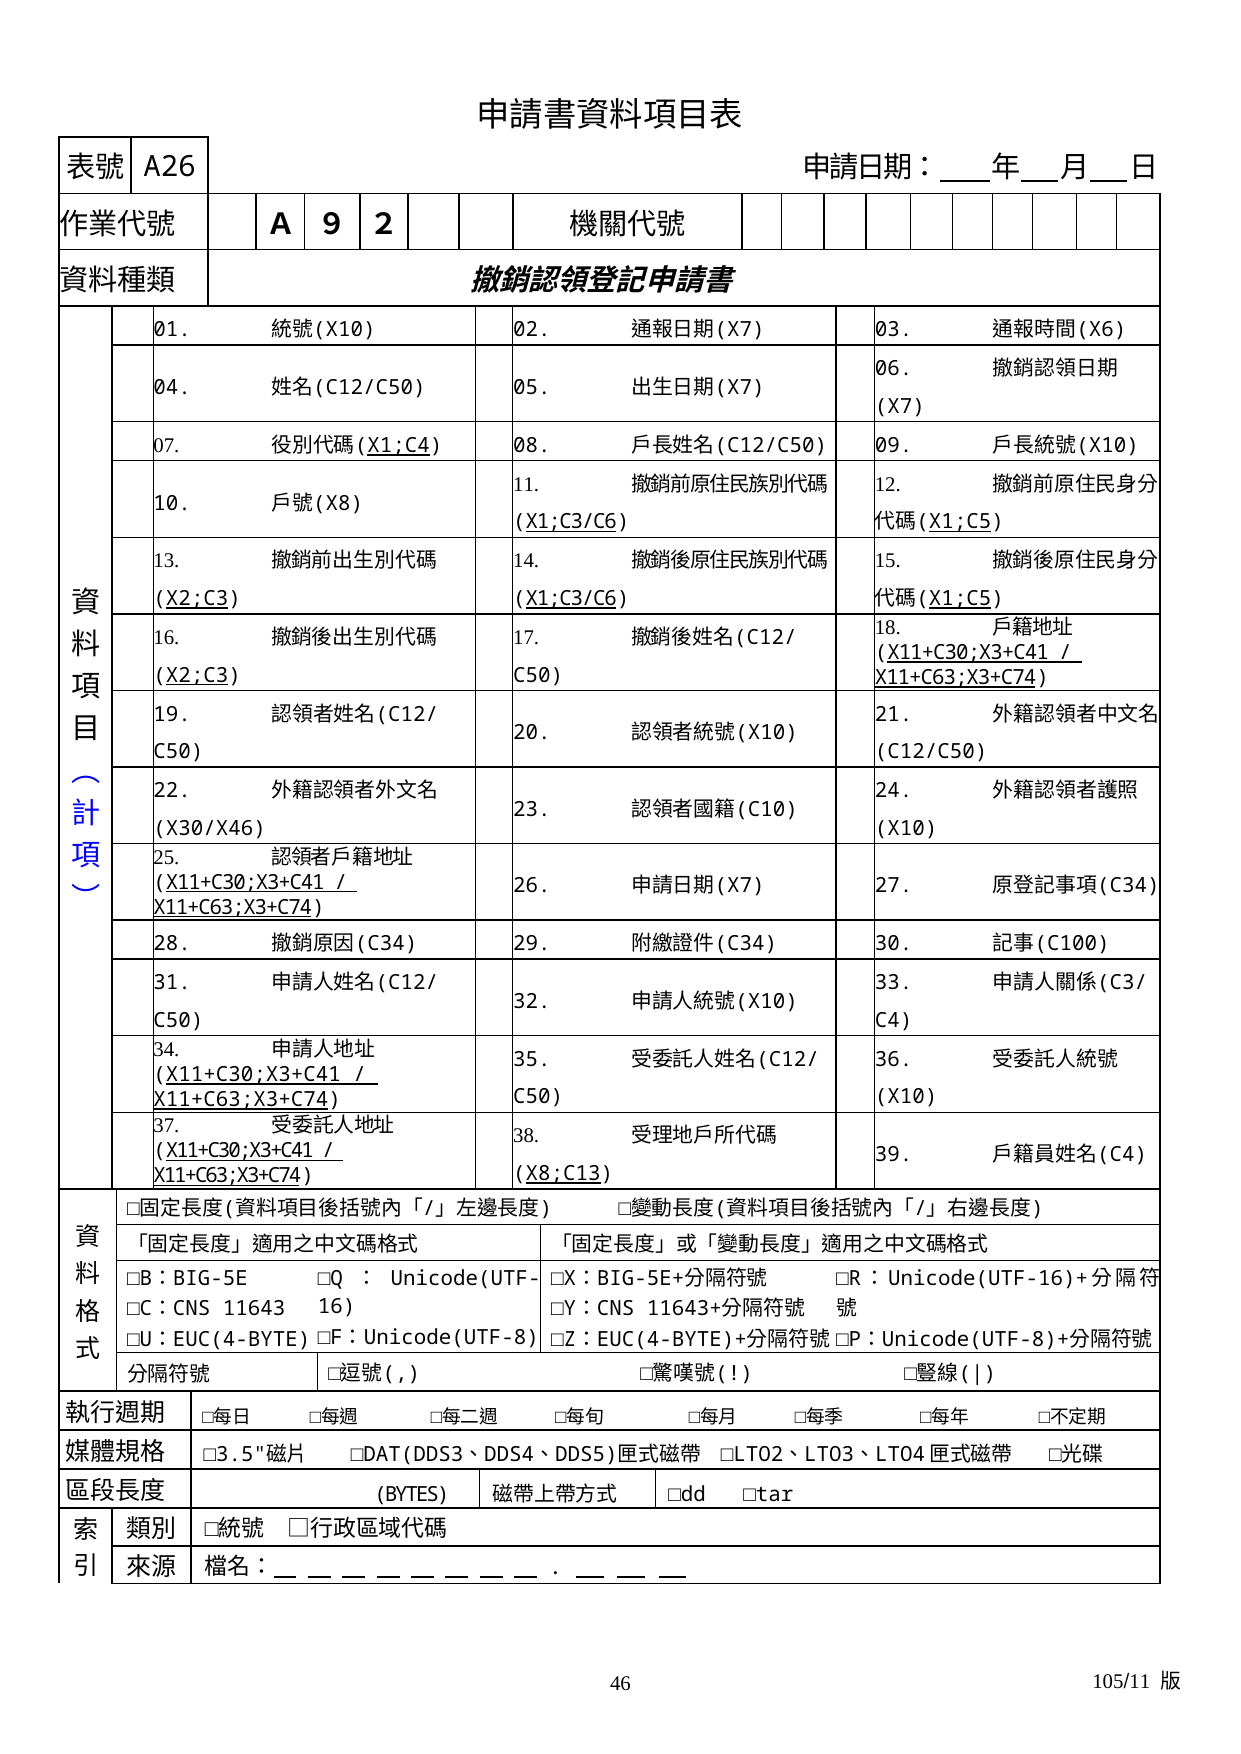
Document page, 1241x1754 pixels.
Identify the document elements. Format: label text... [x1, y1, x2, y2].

table_cell [476, 538, 512, 613]
table_cell [476, 307, 512, 344]
table_cell 檔名： . [192, 1547, 1159, 1583]
table_cell 撤銷認領登記申請書 [209, 250, 1159, 305]
table_cell [837, 844, 874, 919]
table_cell 資料種類 [60, 250, 207, 305]
table_cell [113, 307, 153, 344]
table_cell □DAT(DDS3、DDS4、DDS5)匣式磁帶 [351, 1431, 721, 1468]
table_cell 戶籍員姓名(C4) [875, 1113, 1159, 1188]
table_cell 撤銷原因(C34) [154, 921, 475, 958]
table_cell 戶號(X8) [154, 461, 475, 536]
table_cell 認領者國籍(C10) [513, 768, 835, 843]
table_cell [113, 844, 153, 919]
table_cell ２ [361, 194, 407, 249]
table_cell [953, 194, 992, 249]
table_cell [837, 1036, 874, 1111]
table_cell [113, 422, 153, 460]
table_cell 通報時間(X6) [875, 307, 1159, 344]
table_cell □每旬 [555, 1392, 676, 1429]
table_cell 撤銷後原住民族別代碼(X1;C3/C6) [513, 538, 835, 613]
table_cell □每季 [795, 1392, 920, 1429]
table_cell □B：BIG-5E □C：CNS 11643 □U：EUC(4-BYTE) [117, 1261, 318, 1352]
table_cell [476, 346, 512, 421]
table_cell □驚嘆號(!) [630, 1353, 894, 1390]
table_cell 撤銷認領日期(X7) [875, 346, 1159, 421]
table_cell [837, 538, 874, 613]
table_cell (BYTES) [192, 1470, 479, 1507]
table_cell 受委託人姓名(C12/C50) [513, 1036, 835, 1111]
table_cell [113, 461, 153, 536]
table_cell 認領者統號(X10) [513, 691, 835, 766]
table_cell 通報日期(X7) [513, 307, 835, 344]
table_cell □R：Unicode(UTF-16)+分隔符號 □P：Unicode(UTF-8)+分隔符號 [836, 1261, 1159, 1352]
table_cell 申請日期： 年 月 日 [209, 136, 1160, 192]
table_cell □固定長度(資料項目後括號內「/」左邊長度) [117, 1190, 608, 1224]
table_cell 表號 [60, 138, 130, 192]
table_cell [1077, 194, 1116, 249]
table_cell [476, 1036, 512, 1111]
table_cell □每月 [676, 1392, 794, 1429]
table_cell [837, 615, 874, 689]
table_cell Ａ [257, 194, 304, 249]
table_cell [113, 346, 153, 421]
table_cell 撤銷後出生別代碼(X2;C3) [154, 615, 475, 689]
table_cell 姓名(C12/C50) [154, 346, 475, 421]
table_cell □每二週 [431, 1392, 555, 1429]
table_cell 分隔符號 [117, 1353, 317, 1390]
table_cell [476, 615, 512, 689]
table_cell [113, 921, 153, 958]
table_cell [460, 194, 512, 249]
table_cell □不定期 [1039, 1392, 1159, 1429]
table_cell [476, 1113, 512, 1188]
table_cell [825, 194, 865, 249]
table_cell 記事(C100) [875, 921, 1159, 958]
table_cell [476, 768, 512, 843]
table_cell [113, 960, 153, 1035]
table_cell 撤銷前出生別代碼(X2;C3) [154, 538, 475, 613]
table_cell 申請人關係(C3/C4) [875, 960, 1159, 1035]
table_cell [476, 422, 512, 460]
table_cell □每日 [192, 1392, 309, 1429]
table_cell 索引 [60, 1509, 111, 1583]
table_cell □X：BIG-5E+分隔符號 □Y：CNS 11643+分隔符號 □Z：EUC(4-BYTE)+分隔符號 [541, 1261, 836, 1352]
table_cell □Q：Unicode(UTF-16) □F：Unicode(UTF-8) [318, 1261, 540, 1352]
table_cell □光碟 [1049, 1431, 1159, 1468]
table_cell 申請人統號(X10) [513, 960, 835, 1035]
table_cell □每年 [920, 1392, 1038, 1429]
table_cell [476, 691, 512, 766]
table_cell 作業代號 [60, 194, 207, 249]
table_cell 戶長姓名(C12/C50) [513, 422, 835, 460]
table_cell □統號 □行政區域代碼 [192, 1509, 1159, 1545]
table_cell [476, 921, 512, 958]
table_cell 外籍認領者中文名(C12/C50) [875, 691, 1159, 766]
table_cell □3.5"磁片 [192, 1431, 351, 1468]
table_cell 撤銷後原住民身分代碼(X1;C5) [875, 538, 1159, 613]
table_cell [113, 768, 153, 843]
table_cell [113, 1036, 153, 1111]
table_cell 統號(X10) [154, 307, 475, 344]
table_cell [837, 422, 874, 460]
table_cell 「固定長度」或「變動長度」適用之中文碼格式 [541, 1225, 1159, 1260]
table_cell [837, 346, 874, 421]
table_cell [837, 307, 874, 344]
table_cell 執行週期 [60, 1392, 190, 1429]
table_cell 資料格式 [60, 1190, 116, 1390]
table_cell [113, 538, 153, 613]
table_cell 區段長度 [60, 1470, 190, 1507]
table_cell 受理地戶所代碼(X8;C13) [513, 1113, 835, 1188]
table_cell 戶籍地址(X11+C30;X3+C41 / X11+C63;X3+C74) [875, 615, 1159, 689]
table_cell 「固定長度」適用之中文碼格式 [117, 1225, 540, 1260]
table_cell 機關代號 [514, 194, 741, 249]
table_cell 認領者戶籍地址(X11+C30;X3+C41 / X11+C63;X3+C74) [154, 844, 475, 919]
table_cell [209, 194, 255, 249]
table_cell 媒體規格 [60, 1431, 190, 1468]
table_cell [476, 844, 512, 919]
table_cell 類別 [113, 1509, 190, 1545]
table_cell [837, 461, 874, 536]
table_cell [113, 1113, 153, 1188]
table_cell 資料項目︵計 項︶ [60, 307, 111, 1188]
table_cell 磁帶上帶方式 [480, 1470, 655, 1507]
table_cell □逗號(,) [318, 1353, 630, 1390]
table_cell 外籍認領者外文名(X30/X46) [154, 768, 475, 843]
table_cell 出生日期(X7) [513, 346, 835, 421]
table_cell □LTO2、LTO3、LTO4匣式磁帶 [721, 1431, 1049, 1468]
table_cell ９ [305, 194, 359, 249]
table_cell [743, 194, 781, 249]
table_cell [409, 194, 458, 249]
table_cell 原登記事項(C34) [875, 844, 1159, 919]
table_cell [782, 194, 823, 249]
table_cell □每週 [310, 1392, 431, 1429]
table_cell [1117, 194, 1159, 249]
table_cell 役別代碼(X1;C4) [154, 422, 475, 460]
table_cell [113, 691, 153, 766]
table_cell 附繳證件(C34) [513, 921, 835, 958]
table_cell 撤銷前原住民族別代碼(X1;C3/C6) [513, 461, 835, 536]
table_cell □變動長度(資料項目後括號內「/」右邊長度) [608, 1190, 1159, 1224]
table_cell [993, 194, 1032, 249]
table_cell 外籍認領者護照(X10) [875, 768, 1159, 843]
table_cell 受委託人統號(X10) [875, 1036, 1159, 1111]
table_cell [867, 194, 910, 249]
table_cell 認領者姓名(C12/C50) [154, 691, 475, 766]
table_cell [837, 1113, 874, 1188]
table_cell 申請人地址(X11+C30;X3+C41 / X11+C63;X3+C74) [154, 1036, 475, 1111]
table_cell [1033, 194, 1076, 249]
table_cell [837, 960, 874, 1035]
table_cell 戶長統號(X10) [875, 422, 1159, 460]
table_cell [476, 960, 512, 1035]
table_cell [837, 691, 874, 766]
table_cell 申請人姓名(C12/C50) [154, 960, 475, 1035]
table_cell [837, 921, 874, 958]
table_cell □dd □tar [656, 1470, 1159, 1507]
table_cell [113, 615, 153, 689]
table_cell [911, 194, 952, 249]
table_cell 申請日期(X7) [513, 844, 835, 919]
table_header 申請書資料項目表 [59, 88, 1160, 136]
table_cell [837, 768, 874, 843]
table_cell [476, 461, 512, 536]
table_cell 撤銷後姓名(C12/C50) [513, 615, 835, 689]
table_cell □豎線(|) [894, 1353, 1159, 1390]
table_cell 受委託人地址(X11+C30;X3+C41 / X11+C63;X3+C74) [154, 1113, 475, 1188]
table_cell 撤銷前原住民身分代碼(X1;C5) [875, 461, 1159, 536]
table_cell 來源 [113, 1547, 190, 1583]
table_cell A26 [132, 138, 207, 192]
